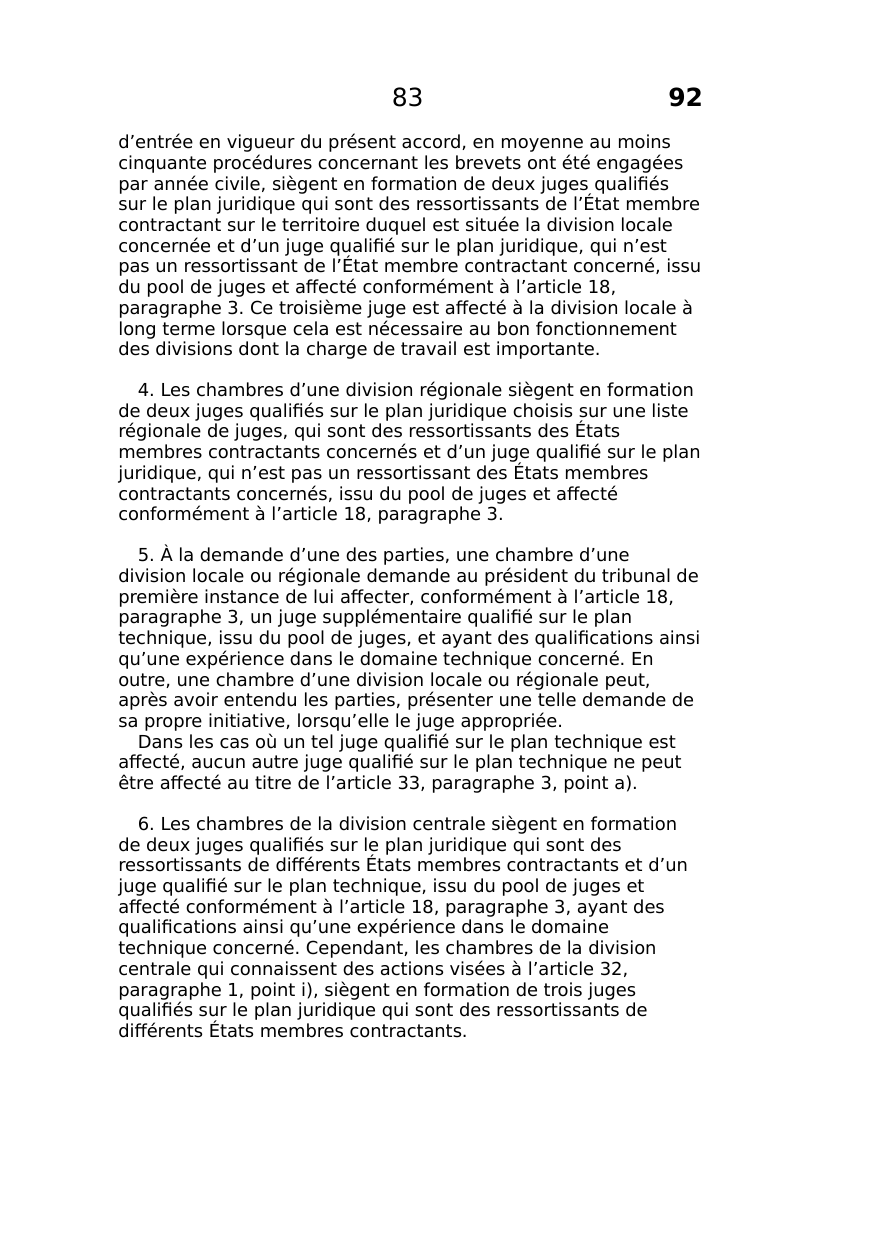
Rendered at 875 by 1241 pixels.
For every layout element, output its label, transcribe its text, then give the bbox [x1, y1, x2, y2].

text 4. Les chambres d’une division régionale siègent en formation de deux juges qualifiés sur le plan juridique choisis sur une liste régionale de juges, qui sont des ressortissants des États membres contractants concernés et d’un juge qualifié sur le plan juridique, qui n’est pas un ressortissant des États membres contractants concernés, issu du pool de juges et affecté conformément à l’article 18, paragraphe 3. [118, 380, 703, 525]
text 5. À la demande d’une des parties, une chambre d’une division locale ou régionale demande au président du tribunal de première instance de lui affecter, conformément à l’article 18, paragraphe 3, un juge supplémentaire qualifié sur le plan technique, issu du pool de juges, et ayant des qualifications ainsi qu’une expérience dans le domaine technique concerné. En outre, une chambre d’une division locale ou régionale peut, après avoir entendu les parties, présenter une telle demande de sa propre initiative, lorsqu’elle le juge appropriée. [118, 545, 703, 732]
text d’entrée en vigueur du présent accord, en moyenne au moins cinquante procédures concernant les brevets ont été engagées par année civile, siègent en formation de deux juges qualifiés sur le plan juridique qui sont des ressortissants de l’État membre contractant sur le territoire duquel est située la division locale concernée et d’un juge qualifié sur le plan juridique, qui n’est pas un ressortissant de l’État membre contractant concerné, issu du pool de juges et affecté conformément à l’article 18, paragraphe 3. Ce troisième juge est affecté à la division locale à long terme lorsque cela est nécessaire au bon fonctionnement des divisions dont la charge de travail est importante. [118, 132, 703, 360]
text 6. Les chambres de la division centrale siègent en formation de deux juges qualifiés sur le plan juridique qui sont des ressortissants de différents États membres contractants et d’un juge qualifié sur le plan technique, issu du pool de juges et affecté conformément à l’article 18, paragraphe 3, ayant des qualifications ainsi qu’une expérience dans le domaine technique concerné. Cependant, les chambres de la division centrale qui connaissent des actions visées à l’article 32, paragraphe 1, point i), siègent en formation de trois juges qualifiés sur le plan juridique qui sont des ressortissants de différents États membres contractants. [118, 814, 703, 1042]
text Dans les cas où un tel juge qualifié sur le plan technique est affecté, aucun autre juge qualifié sur le plan technique ne peut être affecté au titre de l’article 33, paragraphe 3, point a). [118, 732, 703, 794]
